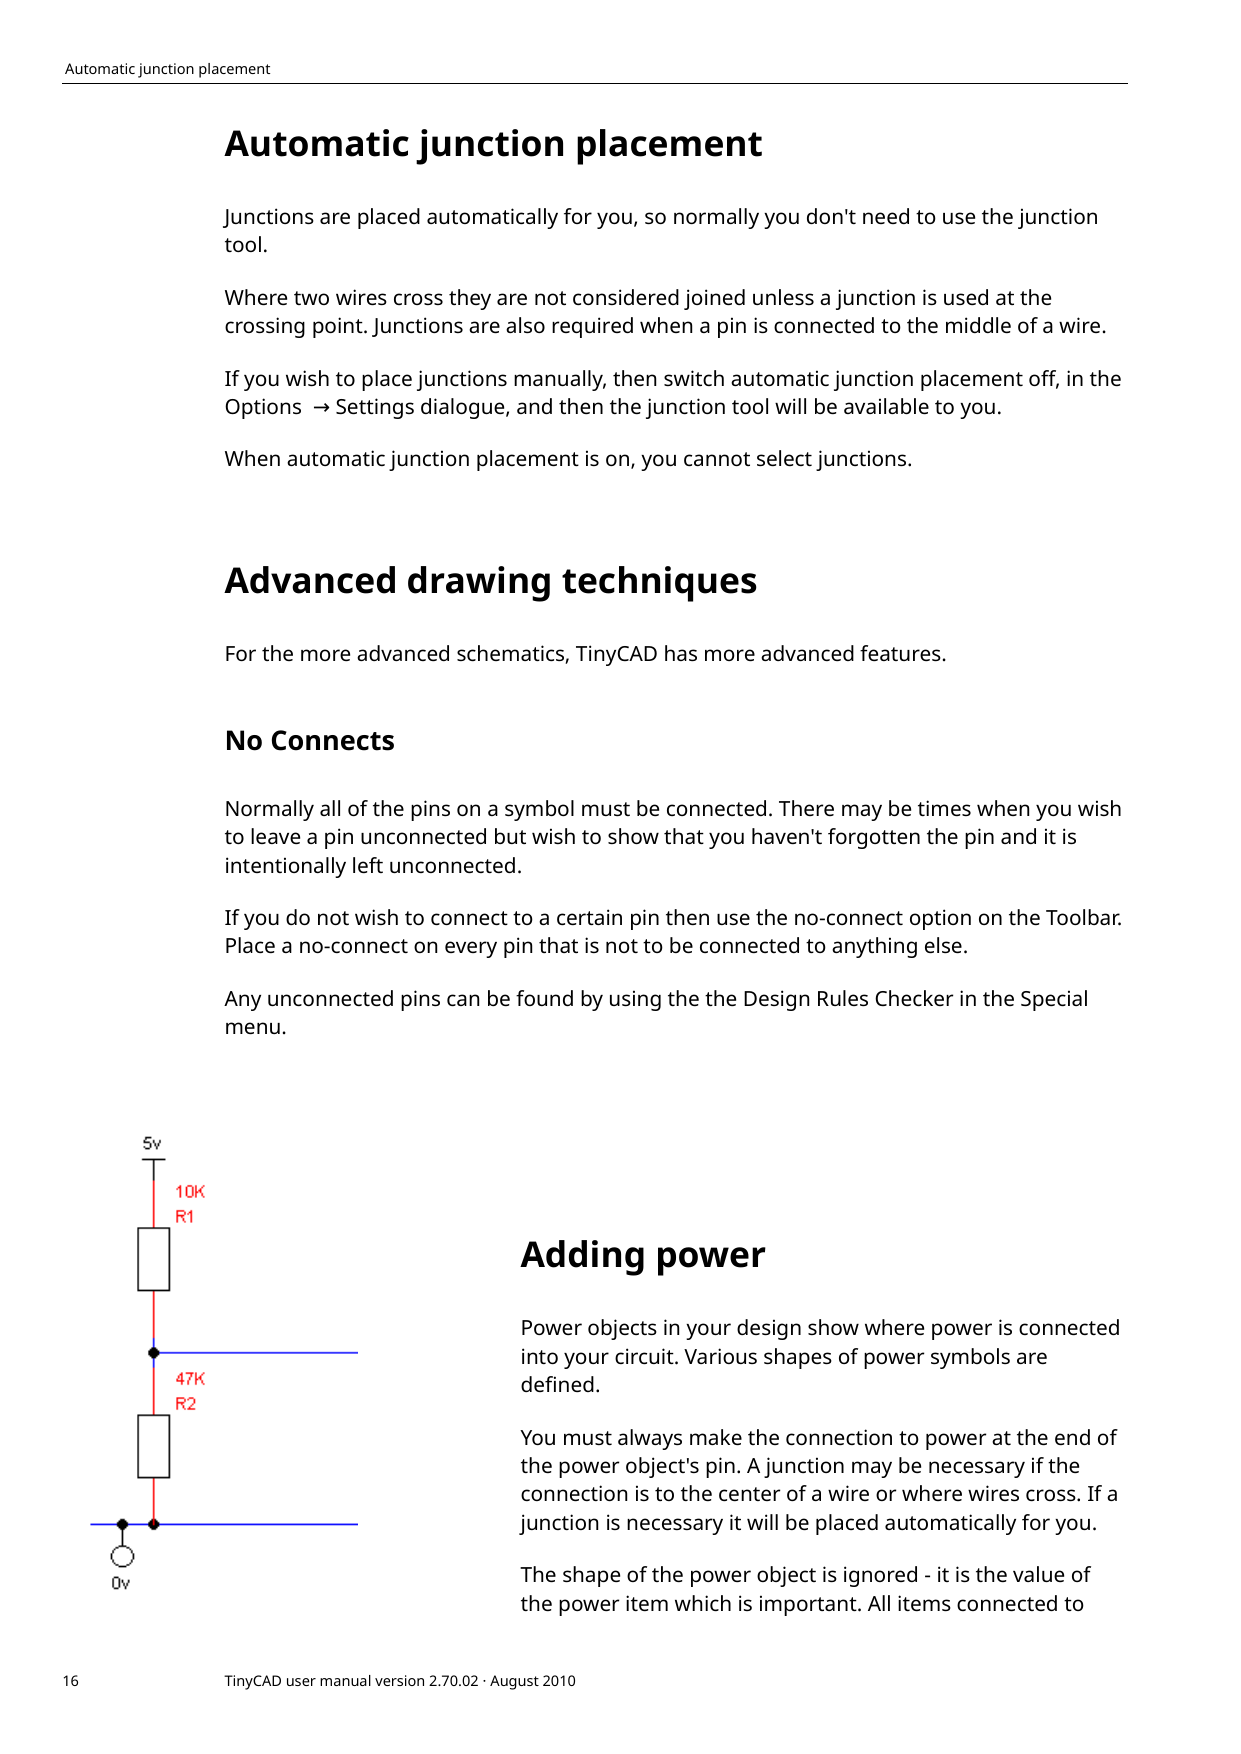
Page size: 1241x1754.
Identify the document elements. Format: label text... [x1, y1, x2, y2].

text Any unconnected pins can be found by using the the Design Rules Checker in the Special menu. [224, 984, 1128, 1041]
text Where two wires cross they are not considered joined unless a junction is used at the crossing point. Junctions are also required when a pin is connected to the middle of a wire. [224, 283, 1128, 340]
text Normally all of the pins on a symbol must be connected. There may be times when you wish to leave a pin unconnected but wish to show that you haven't forgotten the pin and it is intentionally left unconnected. [224, 794, 1128, 879]
text The shape of the power object is ignored - it is the value of the power item which is important. All items connected to [224, 1560, 1128, 1617]
text If you wish to place junctions manually, then switch automatic junction placement off, in the Options → Settings dialogue, and then the junction tool will be available to you. [224, 364, 1128, 421]
text For the more advanced schematics, TinyCAD has more advanced features. [224, 639, 1128, 668]
text Junctions are placed automatically for you, so normally you don't need to use the junction tool. [224, 202, 1128, 259]
subtitle No Connects [224, 721, 1128, 758]
text You must always make the connection to power at the end of the power object's pin. A junction may be necessary if the connection is to the center of a wire or where wires cross. If a junction is necessary it will be placed automatically for you. [358, 1423, 1128, 1536]
subtitle Adding power [358, 1229, 1128, 1278]
picture [62, 1134, 358, 1605]
subtitle Automatic junction placement [224, 118, 1128, 166]
text Power objects in your design show where power is connected into your circuit. Various shapes of power symbols are defined. [358, 1313, 1128, 1399]
text If you do not wish to connect to a certain pin then use the no-connect option on the Toolbar. Place a no-connect on every pin that is not to be connected to anything else. [224, 903, 1128, 960]
text When automatic junction placement is on, you cannot select junctions. [224, 444, 1128, 473]
subtitle Advanced drawing techniques [224, 556, 1128, 604]
